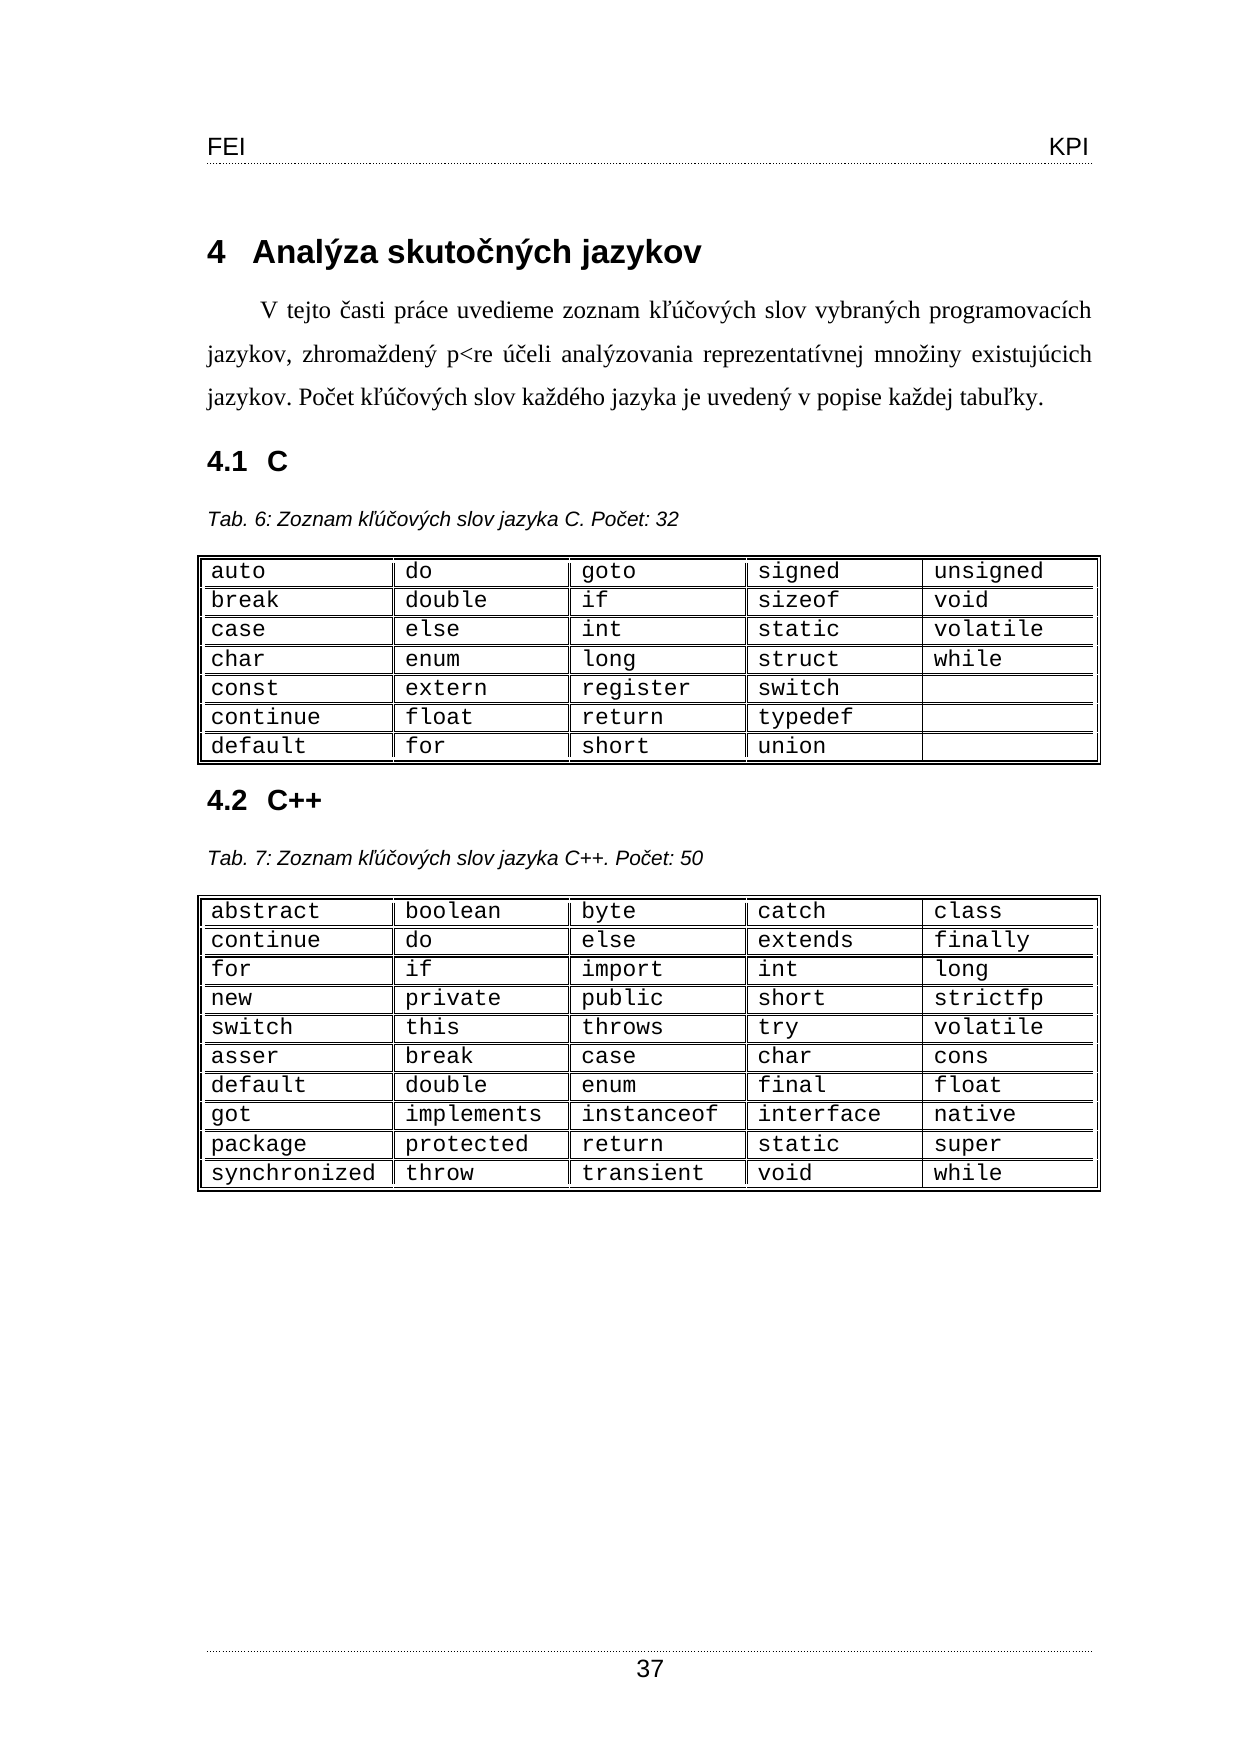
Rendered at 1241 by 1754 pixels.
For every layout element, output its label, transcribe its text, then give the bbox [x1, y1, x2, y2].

table_cell char [202, 644, 392, 673]
table_cell [923, 731, 1099, 760]
table_cell enum [395, 647, 568, 673]
table_cell for [199, 954, 393, 983]
list C++ [207, 783, 1092, 817]
table_cell strictfp [923, 984, 1097, 1012]
table_cell static [748, 1132, 922, 1158]
table_cell continue [202, 702, 392, 731]
table_cell for [394, 731, 570, 760]
table_header catch [746, 899, 922, 925]
table_cell volatile [923, 615, 1097, 644]
table_cell transient [570, 1161, 746, 1187]
table_cell void [923, 586, 1097, 615]
table_cell register [571, 676, 745, 702]
table_cell switch [202, 1013, 392, 1042]
list C [207, 444, 1092, 477]
table_cell return [571, 705, 745, 731]
table_cell cons [923, 1042, 1097, 1071]
table_cell return [571, 1132, 745, 1158]
table_cell while [923, 1158, 1099, 1187]
table_cell union [746, 734, 922, 760]
table_cell float [395, 705, 568, 731]
table_cell do [395, 929, 568, 954]
table_cell throw [394, 1158, 570, 1187]
table_cell static [748, 618, 922, 644]
table_cell break [395, 1045, 568, 1071]
table_cell short [570, 734, 746, 760]
table_cell protected [395, 1132, 568, 1158]
table_cell if [395, 958, 568, 983]
table_cell double [395, 589, 568, 615]
table_cell long [571, 647, 745, 673]
table_cell [923, 702, 1097, 731]
table_cell if [571, 589, 745, 615]
table_cell native [923, 1100, 1097, 1129]
table_cell switch [748, 676, 922, 702]
table_cell int [571, 618, 745, 644]
table_cell void [746, 1161, 922, 1187]
table_cell try [748, 1016, 922, 1042]
text Tab. 7: Zoznam kľúčových slov jazyka C++. Počet: 50 [207, 846, 1092, 870]
table_cell public [571, 987, 745, 1012]
table_header byte [570, 900, 746, 925]
table_cell typedef [748, 705, 922, 731]
table_cell default [202, 1071, 392, 1100]
table_cell case [202, 615, 392, 644]
table_cell char [748, 1045, 922, 1071]
table_cell const [199, 673, 393, 702]
table_cell enum [571, 1074, 745, 1100]
table_cell case [571, 1045, 745, 1071]
table_header do [394, 557, 570, 586]
text V tejto časti práce uvedieme zoznam kľúčových slov vybraných programovacích jazykov, zhromaždený p<re účeli analýzovania reprezentatívnej množiny existujúcich jazykov. Počet kľúčových slov každého jazyka je uvedený v popise každej tabuľky. [207, 296, 1092, 411]
table_cell [923, 673, 1099, 702]
table_cell continue [199, 925, 393, 954]
table_cell volatile [923, 1013, 1097, 1042]
list Analýza skutočných jazykov [207, 232, 1092, 270]
table_cell instanceof [571, 1103, 745, 1129]
table_cell finally [923, 925, 1099, 954]
table_header unsigned [923, 560, 1097, 586]
table_cell interface [748, 1103, 922, 1129]
table_header abstract [202, 900, 393, 925]
table_cell super [923, 1129, 1097, 1158]
table_cell while [923, 644, 1097, 673]
text Tab. 6: Zoznam kľúčových slov jazyka C. Počet: 32 [207, 507, 1092, 531]
table_cell float [923, 1071, 1097, 1100]
table_header goto [570, 560, 746, 586]
table_cell default [199, 731, 393, 760]
table_cell extern [395, 676, 568, 702]
table_cell private [395, 987, 568, 1012]
table_cell struct [748, 647, 922, 673]
table_header boolean [394, 896, 570, 925]
table_cell short [748, 987, 922, 1012]
table_cell else [571, 929, 745, 954]
table_cell double [395, 1074, 568, 1100]
table_cell synchronized [199, 1158, 393, 1187]
table_cell this [395, 1016, 568, 1042]
table_cell final [748, 1074, 922, 1100]
table_cell package [202, 1129, 392, 1158]
table_cell throws [571, 1016, 745, 1042]
table_header class [923, 900, 1097, 925]
table_cell else [395, 618, 568, 644]
table_cell long [923, 954, 1099, 983]
table_cell asser [202, 1042, 392, 1071]
table_cell got [202, 1100, 392, 1129]
table_header signed [746, 559, 922, 586]
table_cell extends [748, 929, 922, 954]
table_cell new [202, 984, 392, 1012]
table_cell sizeof [748, 589, 922, 615]
table_header auto [202, 560, 393, 586]
table_cell int [748, 958, 922, 983]
table_cell import [571, 958, 745, 983]
table_cell break [202, 586, 392, 615]
table_cell implements [395, 1103, 568, 1129]
